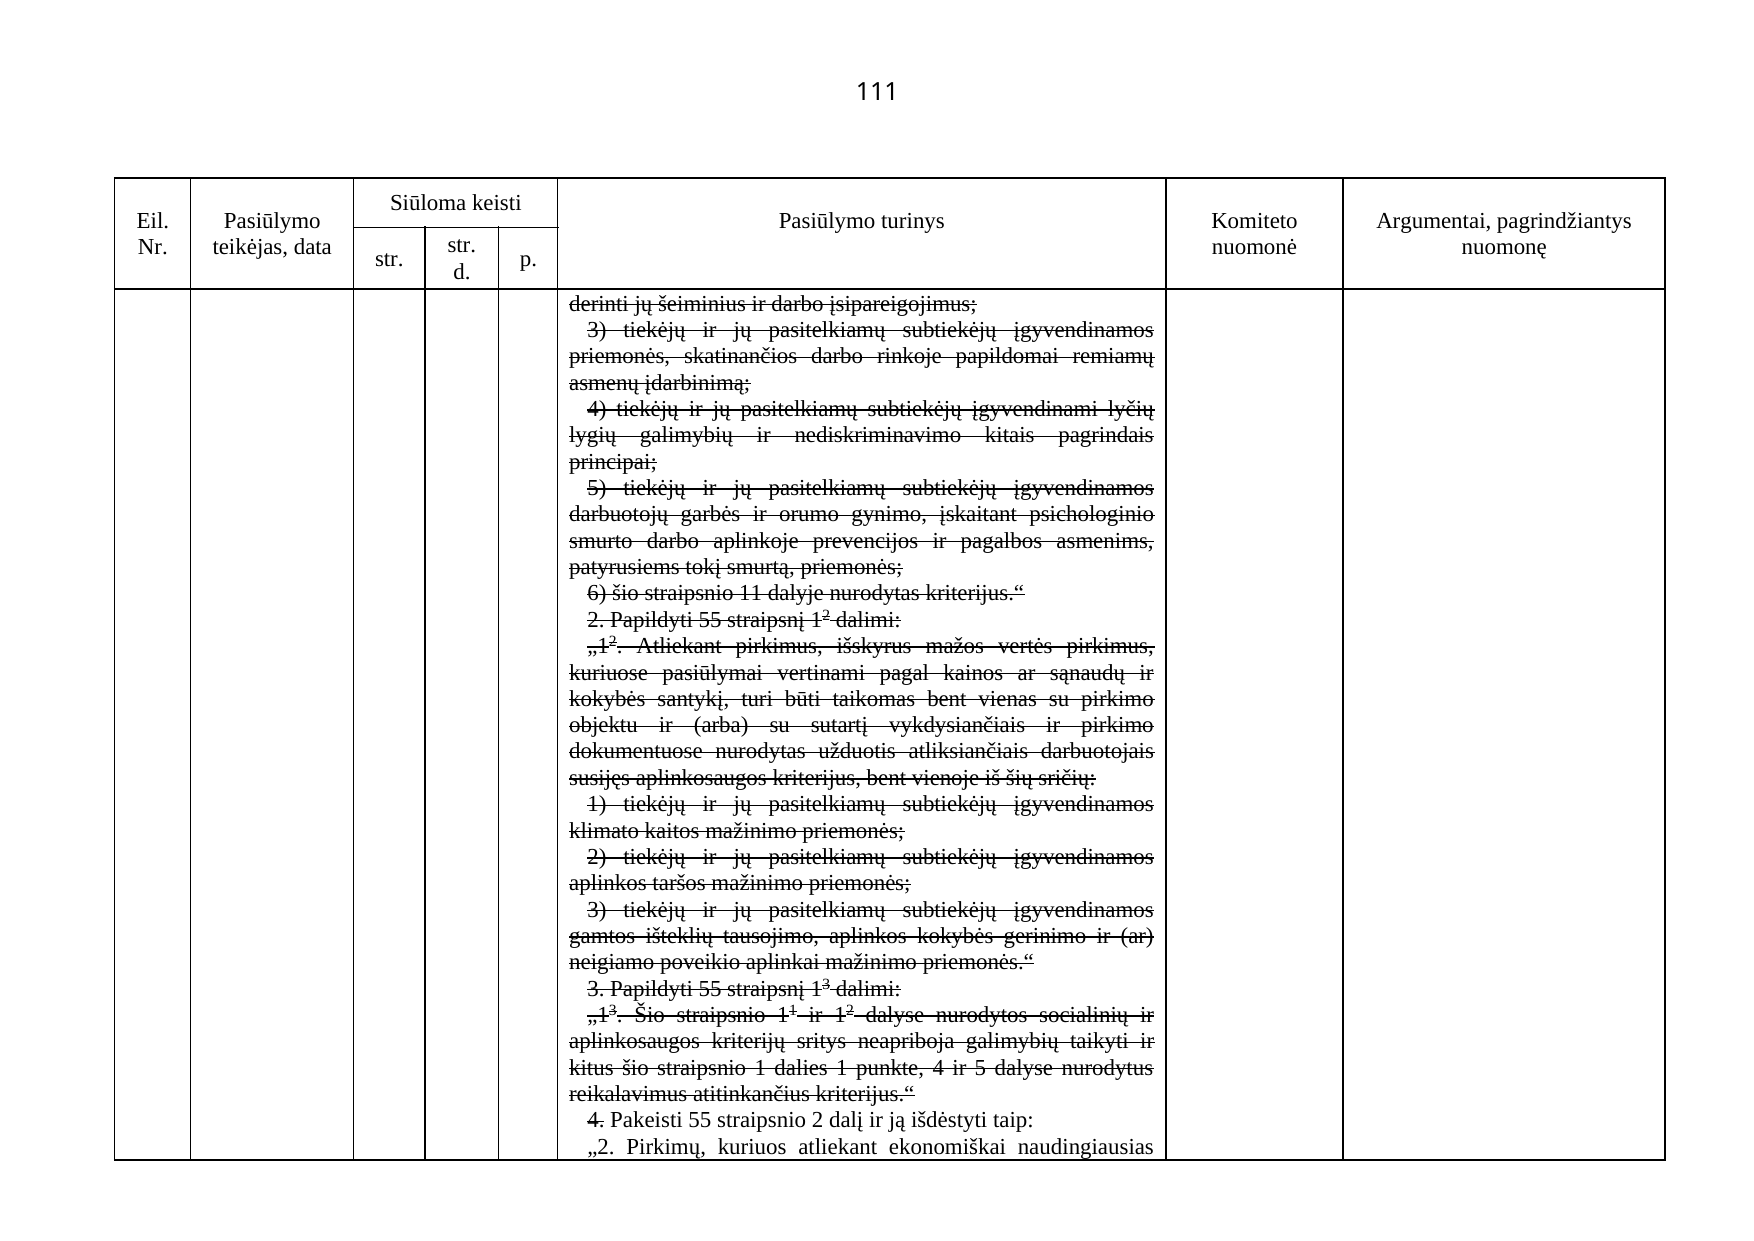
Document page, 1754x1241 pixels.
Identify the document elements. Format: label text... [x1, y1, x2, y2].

table_cell p. [499, 228, 557, 288]
table_cell str. d. [426, 228, 498, 288]
table_header Siūloma keisti [354, 179, 557, 226]
table_header Eil. Nr. [115, 179, 190, 288]
table_cell [1167, 290, 1342, 1159]
table_cell [1344, 290, 1664, 1159]
table_header Komiteto nuomonė [1167, 179, 1342, 288]
table_header Argumentai, pagrindžiantys nuomonę [1344, 179, 1664, 288]
table_cell [354, 290, 424, 1159]
table_header Pasiūlymo turinys [558, 179, 1165, 288]
table_cell [115, 290, 190, 1159]
table_cell [499, 290, 557, 1159]
table_cell [191, 290, 353, 1159]
table_cell [426, 290, 498, 1159]
table_cell derinti jų šeiminius ir darbo įsipareigojimus; 3) tiekėjų ir jų pasitelkiamų subtiekėjų įgyvendinamos priemonės, skatinančios darbo rinkoje papildomai remiamų asmenų įdarbinimą; 4) tiekėjų ir jų pasitelkiamų subtiekėjų įgyvendinami lyčių lygių galimybių ir nediskriminavimo kitais pagrindais principai; 5) tiekėjų ir jų pasitelkiamų subtiekėjų įgyvendinamos darbuotojų garbės ir orumo gynimo, įskaitant psichologinio smurto darbo aplinkoje prevencijos ir pagalbos asmenims, patyrusiems tokį smurtą, priemonės; 6) šio straipsnio 11 dalyje nurodytas kriterijus.“ 2. Papildyti 55 straipsnį 12 dalimi: „12. Atliekant pirkimus, išskyrus mažos vertės pirkimus, kuriuose pasiūlymai vertinami pagal kainos ar sąnaudų ir kokybės santykį, turi būti taikomas bent vienas su pirkimo objektu ir (arba) su sutartį vykdysiančiais ir pirkimo dokumentuose nurodytas užduotis atliksiančiais darbuotojais susijęs aplinkosaugos kriterijus, bent vienoje iš šių sričių: 1) tiekėjų ir jų pasitelkiamų subtiekėjų įgyvendinamos klimato kaitos mažinimo priemonės; 2) tiekėjų ir jų pasitelkiamų subtiekėjų įgyvendinamos aplinkos taršos mažinimo priemonės; 3) tiekėjų ir jų pasitelkiamų subtiekėjų įgyvendinamos gamtos išteklių tausojimo, aplinkos kokybės gerinimo ir (ar) neigiamo poveikio aplinkai mažinimo priemonės.“ 3. Papildyti 55 straipsnį 13 dalimi: „13. Šio straipsnio 11 ir 12 dalyse nurodytos socialinių ir aplinkosaugos kriterijų sritys neapriboja galimybių taikyti ir kitus šio straipsnio 1 dalies 1 punkte, 4 ir 5 dalyse nurodytus reikalavimus atitinkančius kriterijus.“ 4. Pakeisti 55 straipsnio 2 dalį ir ją išdėstyti taip: „2. Pirkimų, kuriuos atliekant ekonomiškai naudingiausias [558, 290, 1165, 1159]
table_header Pasiūlymo teikėjas, data [191, 179, 353, 288]
table_cell str. [354, 228, 424, 288]
